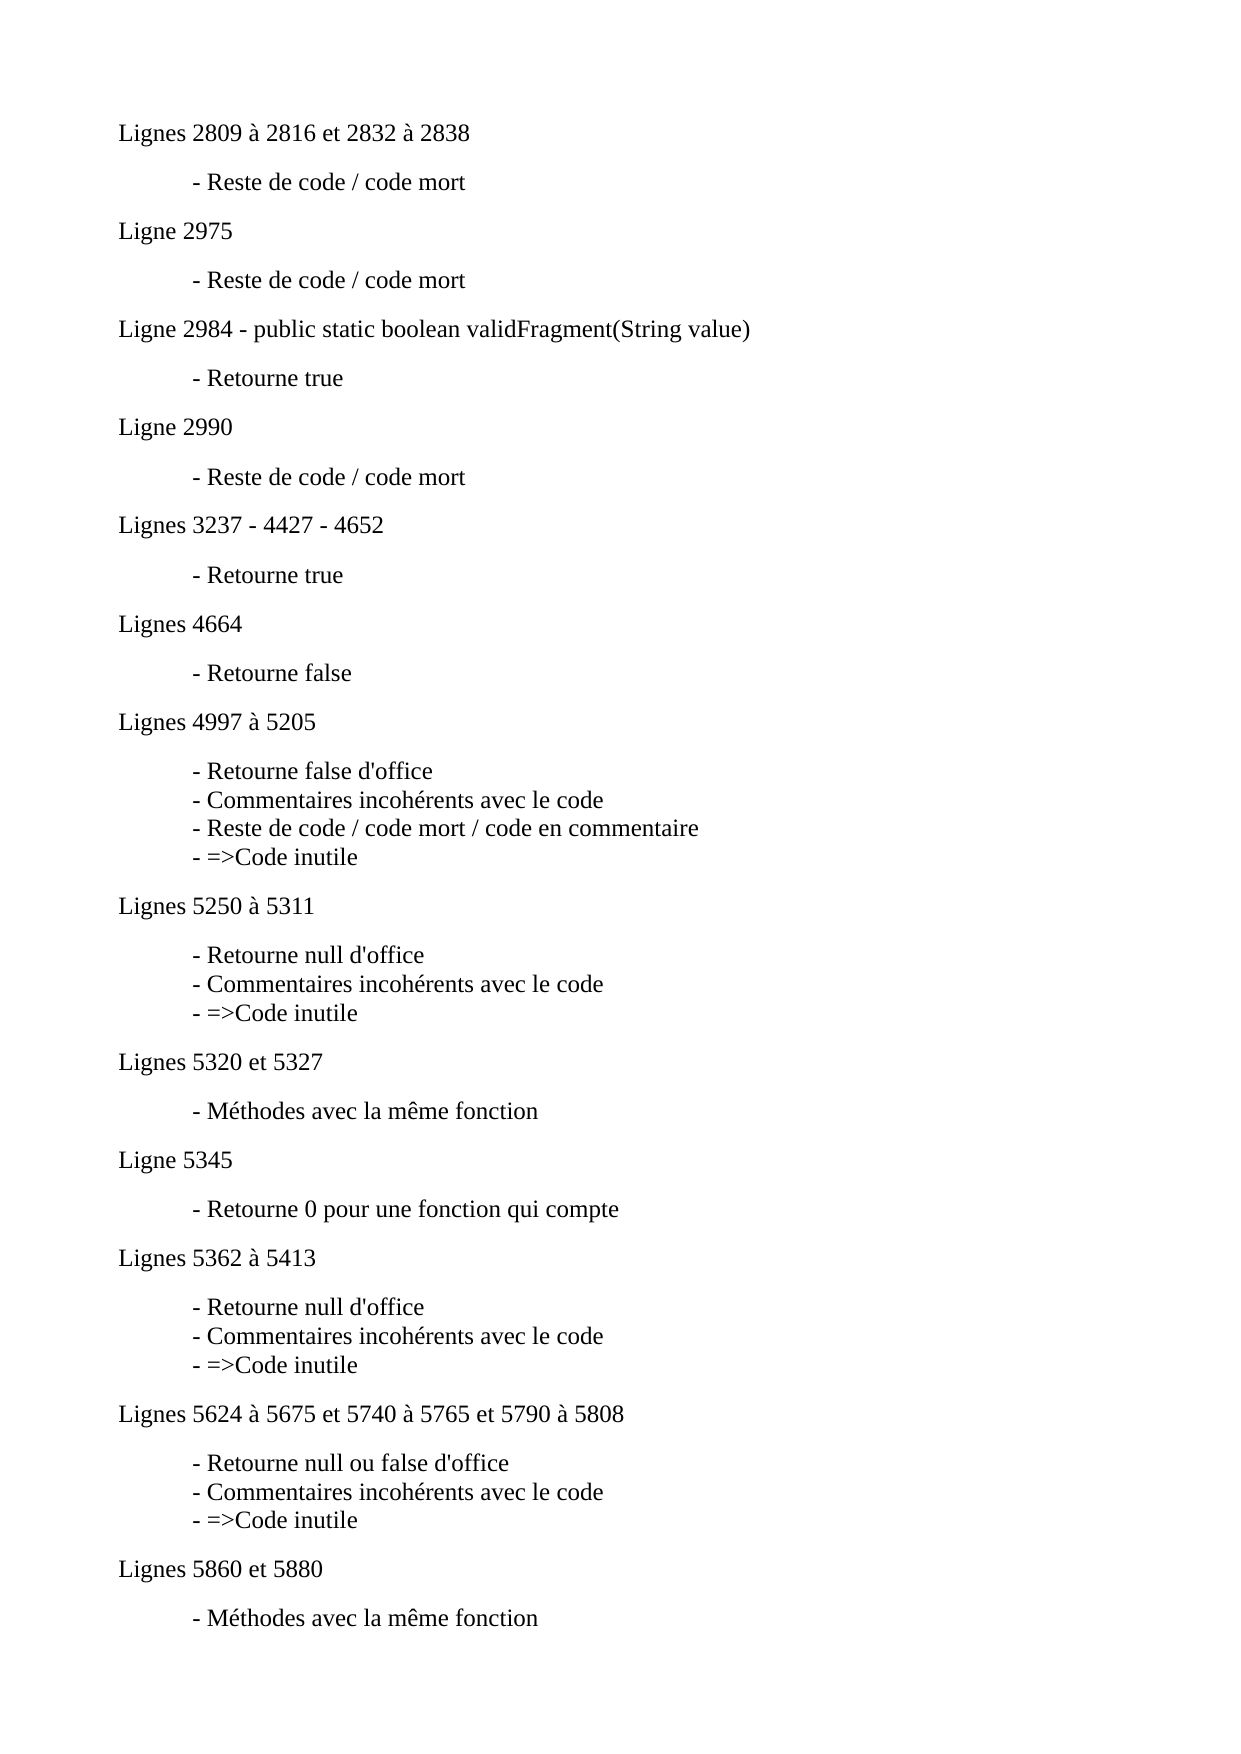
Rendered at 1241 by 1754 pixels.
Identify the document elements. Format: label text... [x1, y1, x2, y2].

text - Méthodes avec la même fonction [118, 1603, 1122, 1632]
text Lignes 4664 [118, 609, 1122, 637]
text - Retourne 0 pour une fonction qui compte [118, 1194, 1122, 1223]
text Lignes 4997 à 5205 [118, 707, 1122, 736]
text - =>Code inutile [118, 842, 1122, 871]
text Lignes 2809 à 2816 et 2832 à 2838 [118, 118, 1122, 147]
text Ligne 2984 - public static boolean validFragment(String value) [118, 314, 1122, 343]
text - =>Code inutile [118, 1505, 1122, 1534]
text - Retourne true [118, 560, 1122, 588]
text - Commentaires incohérents avec le code [118, 1321, 1122, 1350]
text - Retourne null d'office [118, 940, 1122, 969]
text - Retourne false d'office [118, 756, 1122, 785]
text - Méthodes avec la même fonction [118, 1096, 1122, 1125]
text - Retourne null d'office [118, 1292, 1122, 1321]
text Lignes 5362 à 5413 [118, 1243, 1122, 1272]
text Lignes 5320 et 5327 [118, 1047, 1122, 1076]
text - Reste de code / code mort [118, 462, 1122, 490]
text Lignes 5860 et 5880 [118, 1554, 1122, 1583]
text - Commentaires incohérents avec le code [118, 1477, 1122, 1505]
text - Retourne null ou false d'office [118, 1448, 1122, 1477]
text - Retourne false [118, 658, 1122, 687]
text Ligne 5345 [118, 1145, 1122, 1174]
text Lignes 3237 - 4427 - 4652 [118, 511, 1122, 539]
text - Retourne true [118, 363, 1122, 392]
text Lignes 5250 à 5311 [118, 891, 1122, 920]
text - =>Code inutile [118, 1350, 1122, 1378]
text - Reste de code / code mort [118, 167, 1122, 196]
text - Reste de code / code mort / code en commentaire [118, 813, 1122, 842]
text Ligne 2990 [118, 412, 1122, 441]
text - Commentaires incohérents avec le code [118, 785, 1122, 813]
text Lignes 5624 à 5675 et 5740 à 5765 et 5790 à 5808 [118, 1399, 1122, 1427]
text - =>Code inutile [118, 998, 1122, 1027]
text - Commentaires incohérents avec le code [118, 969, 1122, 998]
text Ligne 2975 [118, 216, 1122, 245]
text - Reste de code / code mort [118, 265, 1122, 294]
